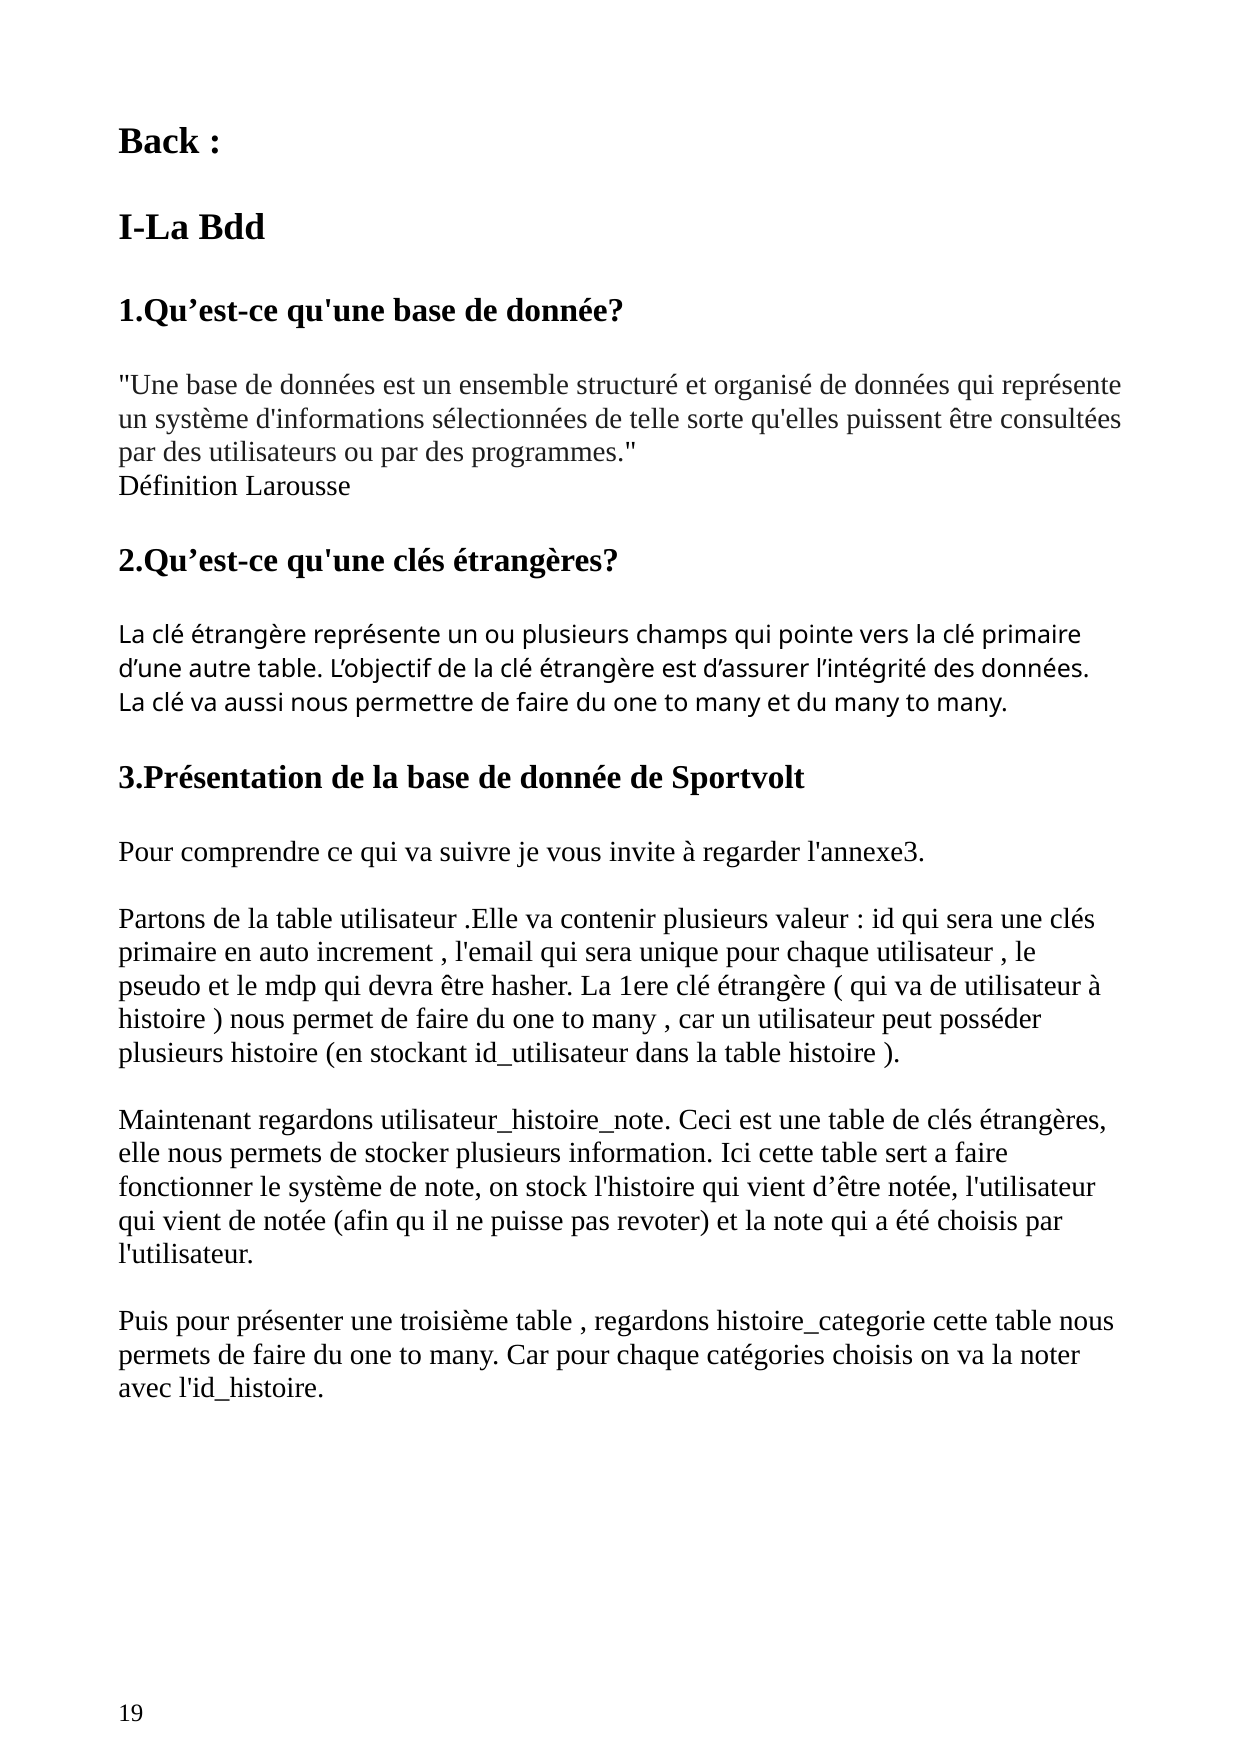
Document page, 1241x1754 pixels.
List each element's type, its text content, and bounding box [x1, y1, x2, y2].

text Partons de la table utilisateur .Elle va contenir plusieurs valeur : id qui sera une clés primaire en auto increment , l'email qui sera unique pour chaque utilisateur , le pseudo et le mdp qui devra être hasher. La 1ere clé étrangère ( qui va de utilisateur à histoire ) nous permet de faire du one to many , car un utilisateur peut posséder plusieurs histoire (en stockant id_utilisateur dans la table histoire ). Maintenant regardons utilisateur_histoire_note. Ceci est une table de clés étrangères, elle nous permets de stocker plusieurs information. Ici cette table sert a faire fonctionner le système de note, on stock l'histoire qui vient d’être notée, l'utilisateur qui vient de notée (afin qu il ne puisse pas revoter) et la note qui a été choisis par l'utilisateur. [118, 901, 1122, 1270]
text 1.Qu’est-ce qu'une base de donnée? [118, 291, 1122, 329]
text 3.Présentation de la base de donnée de Sportvolt [118, 757, 1122, 795]
text Puis pour présenter une troisième table , regardons histoire_categorie cette table nous permets de faire du one to many. Car pour chaque catégories choisis on va la noter avec l'id_histoire. [118, 1303, 1122, 1404]
text 2.Qu’est-ce qu'une clés étrangères? [118, 540, 1122, 578]
text "Une base de données est un ensemble structuré et organisé de données qui représente un système d'informations sélectionnées de telle sorte qu'elles puissent être consultées par des utilisateurs ou par des programmes." [118, 367, 1122, 468]
text I-La Bdd [118, 204, 1122, 247]
text Pour comprendre ce qui va suivre je vous invite à regarder l'annexe3. [118, 834, 1122, 867]
text Back : [118, 118, 1122, 161]
text Définition Larousse [118, 468, 1122, 501]
text La clé étrangère représente un ou plusieurs champs qui pointe vers la clé primaire d’une autre table. L’objectif de la clé étrangère est d’assurer l’intégrité des données. La clé va aussi nous permettre de faire du one to many et du many to many. [118, 616, 1122, 719]
